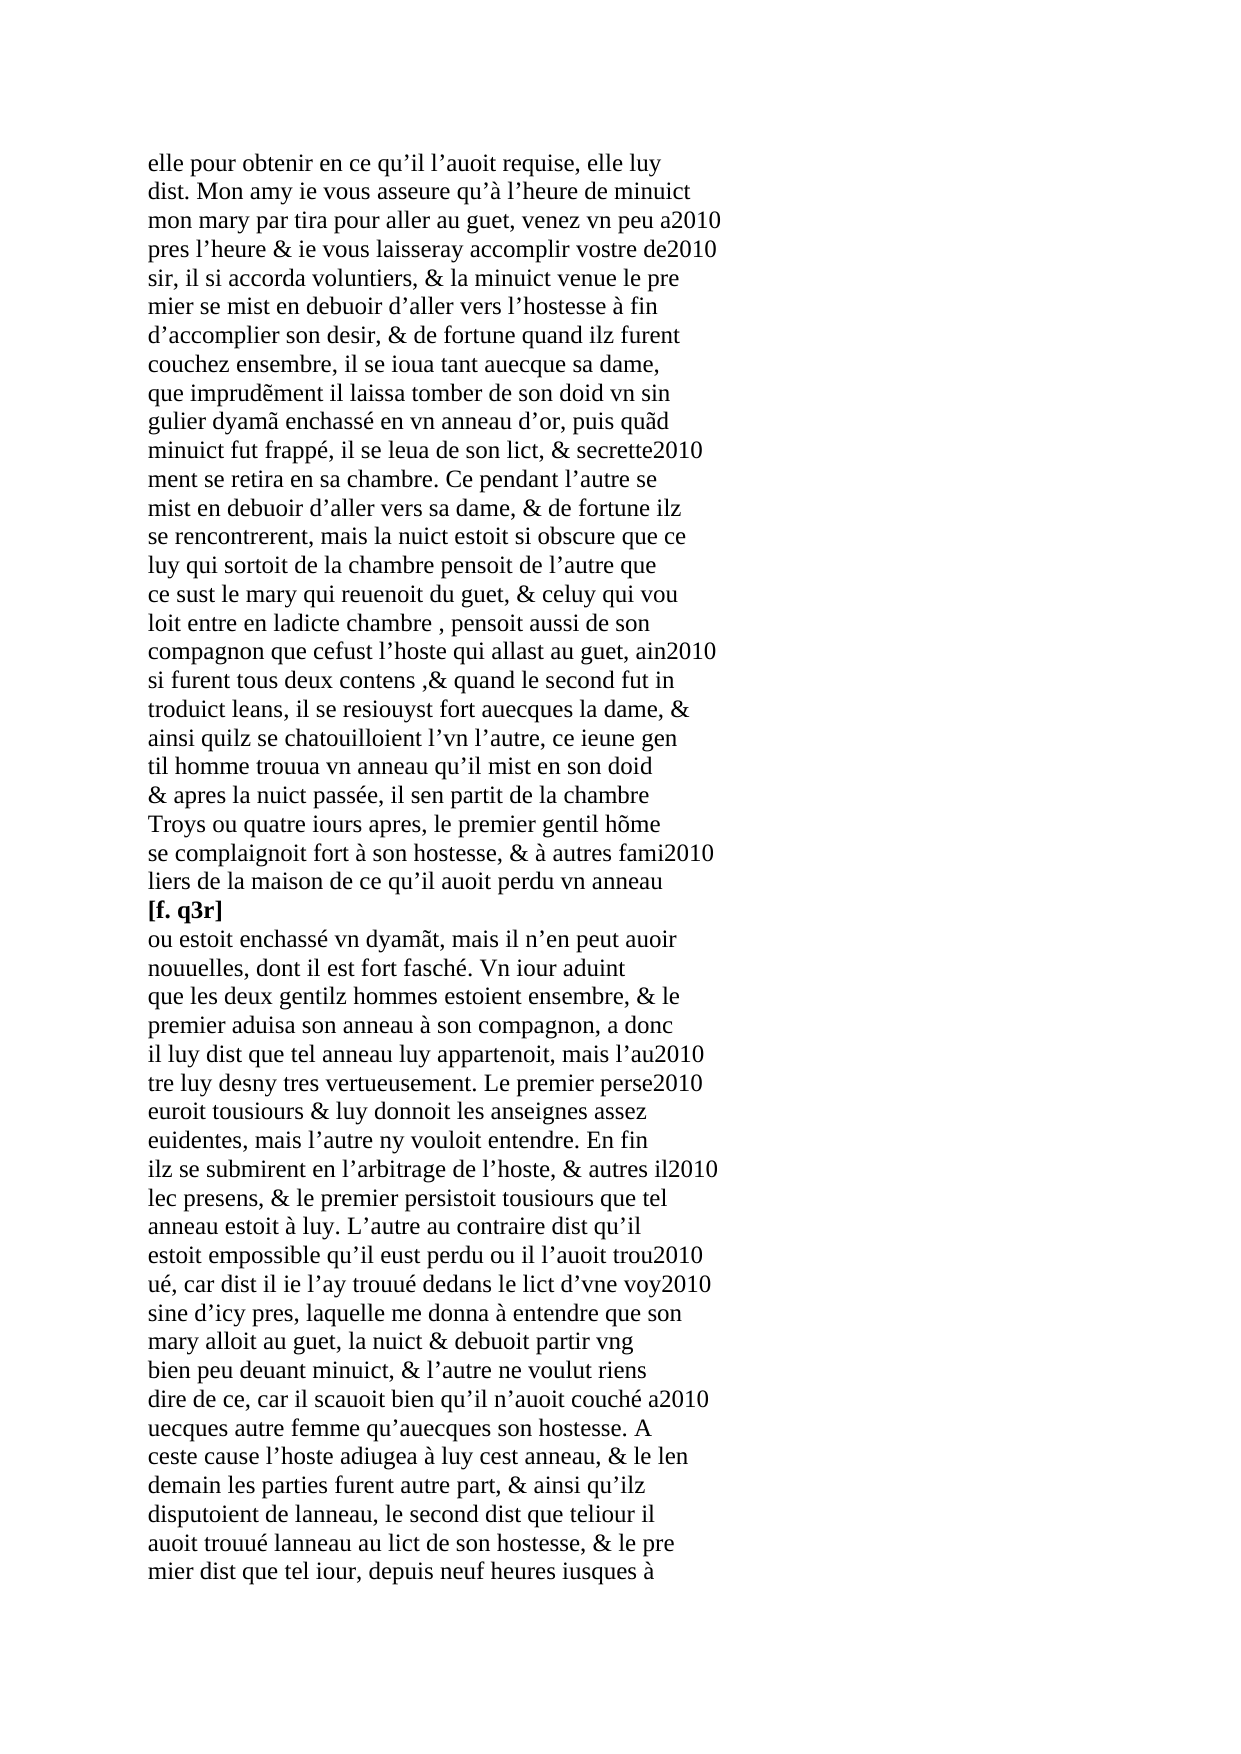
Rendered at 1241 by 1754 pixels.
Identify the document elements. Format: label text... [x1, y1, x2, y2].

text elle pour obtenir en ce qu’il l’auoit requise, elle luy dist. Mon amy ie vous asseure qu’à l’heure de minuict mon mary par tira pour aller au guet, venez vn peu a2010 pres l’heure & ie vous laisseray accomplir vostre de2010 sir, il si accorda voluntiers, & la minuict venue le pre mier se mist en debuoir d’aller vers l’hostesse à fin d’accomplier son desir, & de fortune quand ilz furent couchez ensembre, il se ioua tant auecque sa dame, que imprudẽment il laissa tomber de son doid vn sin gulier dyamã enchassé en vn anneau d’or, puis quãd minuict fut frappé, il se leua de son lict, & secrette2010 ment se retira en sa chambre. Ce pendant l’autre se mist en debuoir d’aller vers sa dame, & de fortune ilz se rencontrerent, mais la nuict estoit si obscure que ce luy qui sortoit de la chambre pensoit de l’autre que ce sust le mary qui reuenoit du guet, & celuy qui vou loit entre en ladicte chambre , pensoit aussi de son compagnon que cefust l’hoste qui allast au guet, ain2010 si furent tous deux contens ,& quand le second fut in troduict leans, il se resiouyst fort auecques la dame, & ainsi quilz se chatouilloient l’vn l’autre, ce ieune gen til homme trouua vn anneau qu’il mist en son doid & apres la nuict passée, il sen partit de la chambre Troys ou quatre iours apres, le premier gentil hõme se complaignoit fort à son hostesse, & à autres fami2010 liers de la maison de ce qu’il auoit perdu vn anneau [f. q3r] ou estoit enchassé vn dyamãt, mais il n’en peut auoir nouuelles, dont il est fort fasché. Vn iour aduint que les deux gentilz hommes estoient ensembre, & le premier aduisa son anneau à son compagnon, a donc il luy dist que tel anneau luy appartenoit, mais l’au2010 tre luy desny tres vertueusement. Le premier perse2010 euroit tousiours & luy donnoit les anseignes assez euidentes, mais l’autre ny vouloit entendre. En fin ilz se submirent en l’arbitrage de l’hoste, & autres il2010 lec presens, & le premier persistoit tousiours que tel anneau estoit à luy. L’autre au contraire dist qu’il estoit empossible qu’il eust perdu ou il l’auoit trou2010 ué, car dist il ie l’ay trouué dedans le lict d’vne voy2010 sine d’icy pres, laquelle me donna à entendre que son mary alloit au guet, la nuict & debuoit partir vng bien peu deuant minuict, & l’autre ne voulut riens dire de ce, car il scauoit bien qu’il n’auoit couché a2010 uecques autre femme qu’auecques son hostesse. A ceste cause l’hoste adiugea à luy cest anneau, & le len demain les parties furent autre part, & ainsi qu’ilz disputoient de lanneau, le second dist que teliour il auoit trouué lanneau au lict de son hostesse, & le pre mier dist que tel iour, depuis neuf heures iusques à [148, 148, 1093, 1585]
